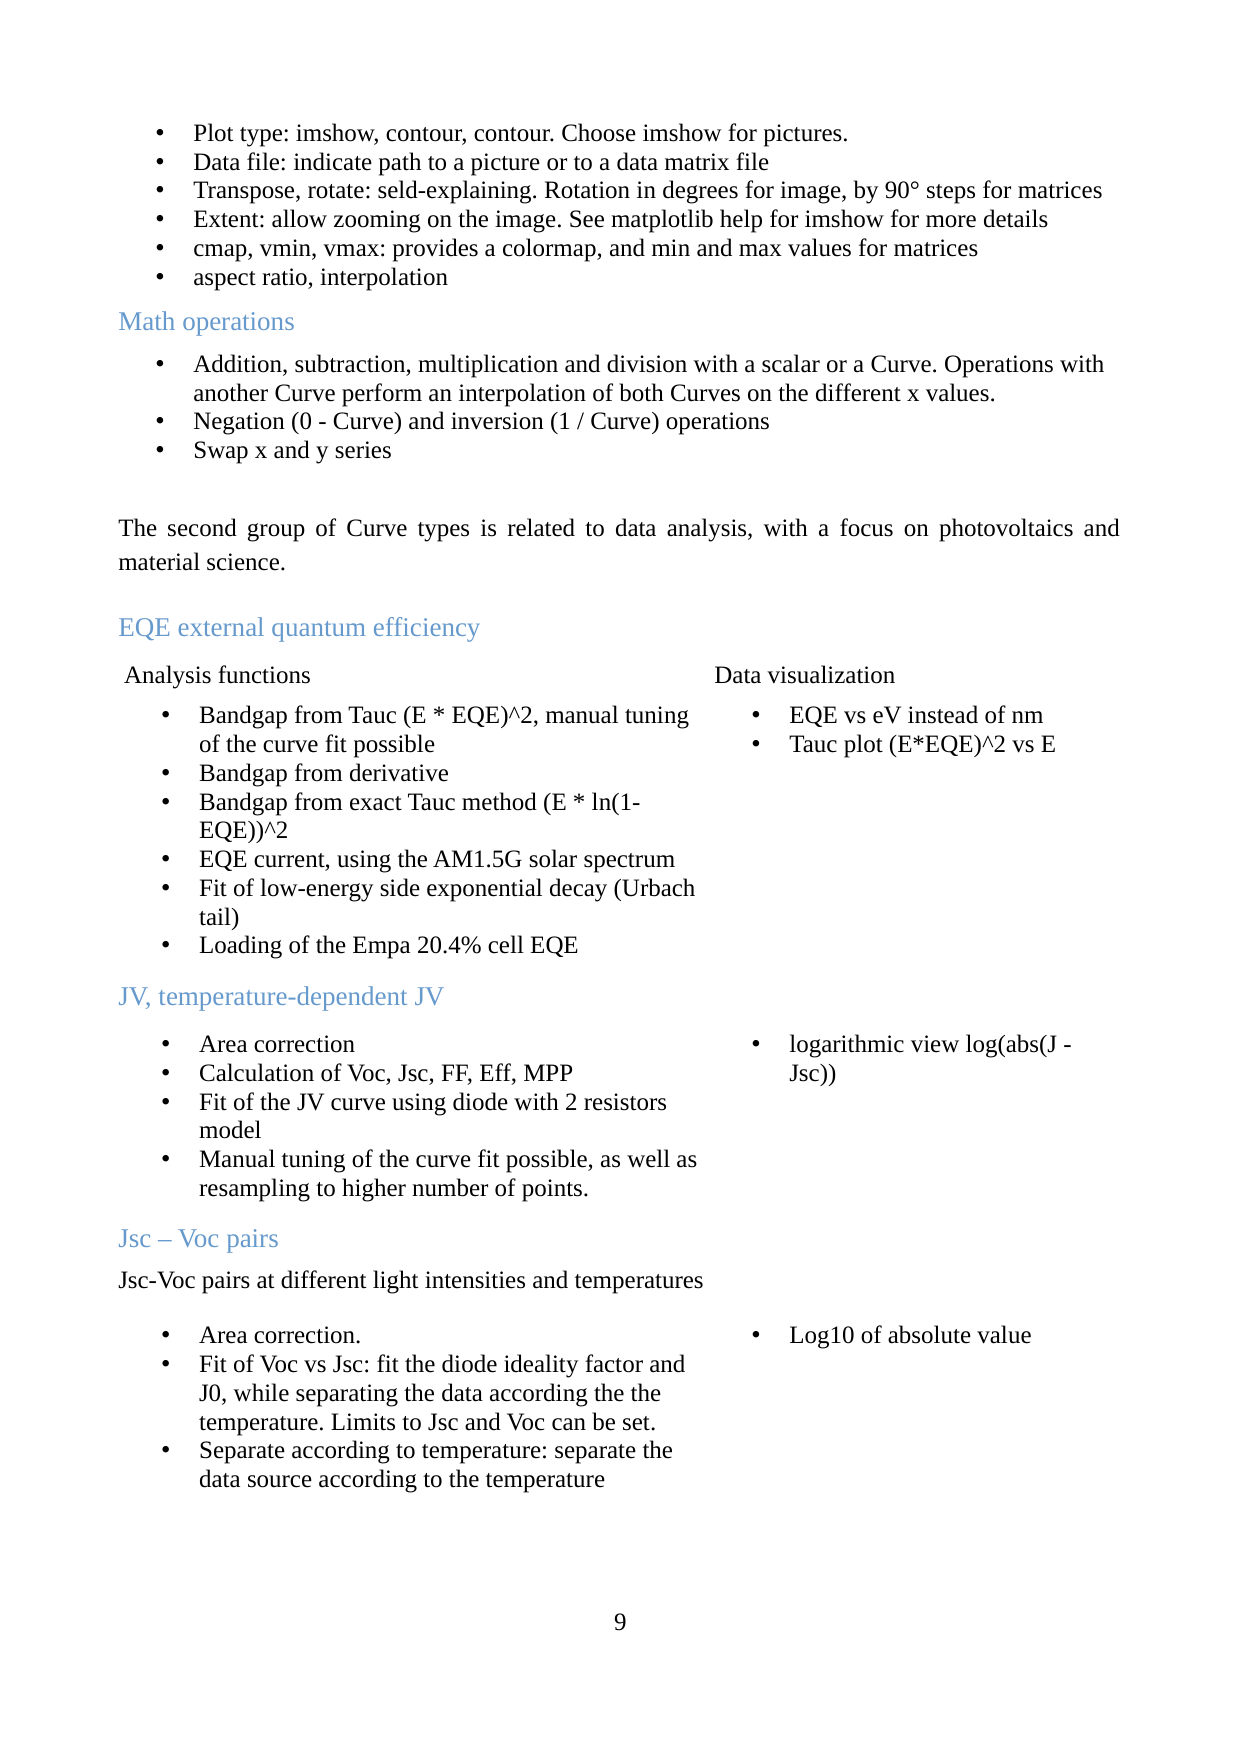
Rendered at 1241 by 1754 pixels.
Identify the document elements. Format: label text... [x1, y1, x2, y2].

table_cell EQE vs eV instead of nm Tauc plot (E*EQE)^2 vs E [709, 695, 1122, 965]
list Negation (0 - Curve) and inversion (1 / Curve) operations [156, 406, 1122, 435]
table_header Area correction Calculation of Voc, Jsc, FF, Eff, MPP Fit of the JV curve using diode with 2 resistors model Manual tuning of the curve fit possible, as well as resampling to higher number of points. [118, 1023, 708, 1207]
table_header Data visualization [709, 655, 1122, 695]
table_header Analysis functions [118, 655, 708, 695]
list Data file: indicate path to a picture or to a data matrix file [156, 147, 1122, 176]
table_header Log10 of absolute value [709, 1315, 1122, 1498]
table_header logarithmic view log(abs(J - Jsc)) [709, 1023, 1122, 1207]
list Extent: allow zooming on the image. See matplotlib help for imshow for more details [156, 204, 1122, 233]
table_header Area correction. Fit of Voc vs Jsc: fit the diode ideality factor and J0, while separating the data according the the temperature. Limits to Jsc and Voc can be set. Separate according to temperature: separate the data source according to the temperature [118, 1315, 708, 1498]
list cmap, vmin, vmax: provides a colormap, and min and max values for matrices [156, 233, 1122, 262]
text Jsc – Voc pairs [118, 1222, 1122, 1253]
list Addition, subtraction, multiplication and division with a scalar or a Curve. Operations with another Curve perform an interpolation of both Curves on the different x values. [156, 349, 1122, 406]
list aspect ratio, interpolation [156, 262, 1122, 291]
text EQE external quantum efficiency [118, 611, 1122, 642]
table_cell Bandgap from Tauc (E * EQE)^2, manual tuning of the curve fit possible Bandgap from derivative Bandgap from exact Tauc method (E * ln(1-EQE))^2 EQE current, using the AM1.5G solar spectrum Fit of low-energy side exponential decay (Urbach tail) Loading of the Empa 20.4% cell EQE [118, 695, 708, 965]
list Transpose, rotate: seld-explaining. Rotation in degrees for image, by 90° steps for matrices [156, 176, 1122, 204]
text JV, temperature-dependent JV [118, 980, 1122, 1011]
text Math operations [118, 305, 1122, 336]
list Plot type: imshow, contour, contour. Choose imshow for pictures. [156, 118, 1122, 147]
text Jsc-Voc pairs at different light intensities and temperatures [118, 1266, 1122, 1294]
text The second group of Curve types is related to data analysis, with a focus on photovoltaics and material science. [118, 513, 1122, 576]
list Swap x and y series [156, 435, 1122, 464]
